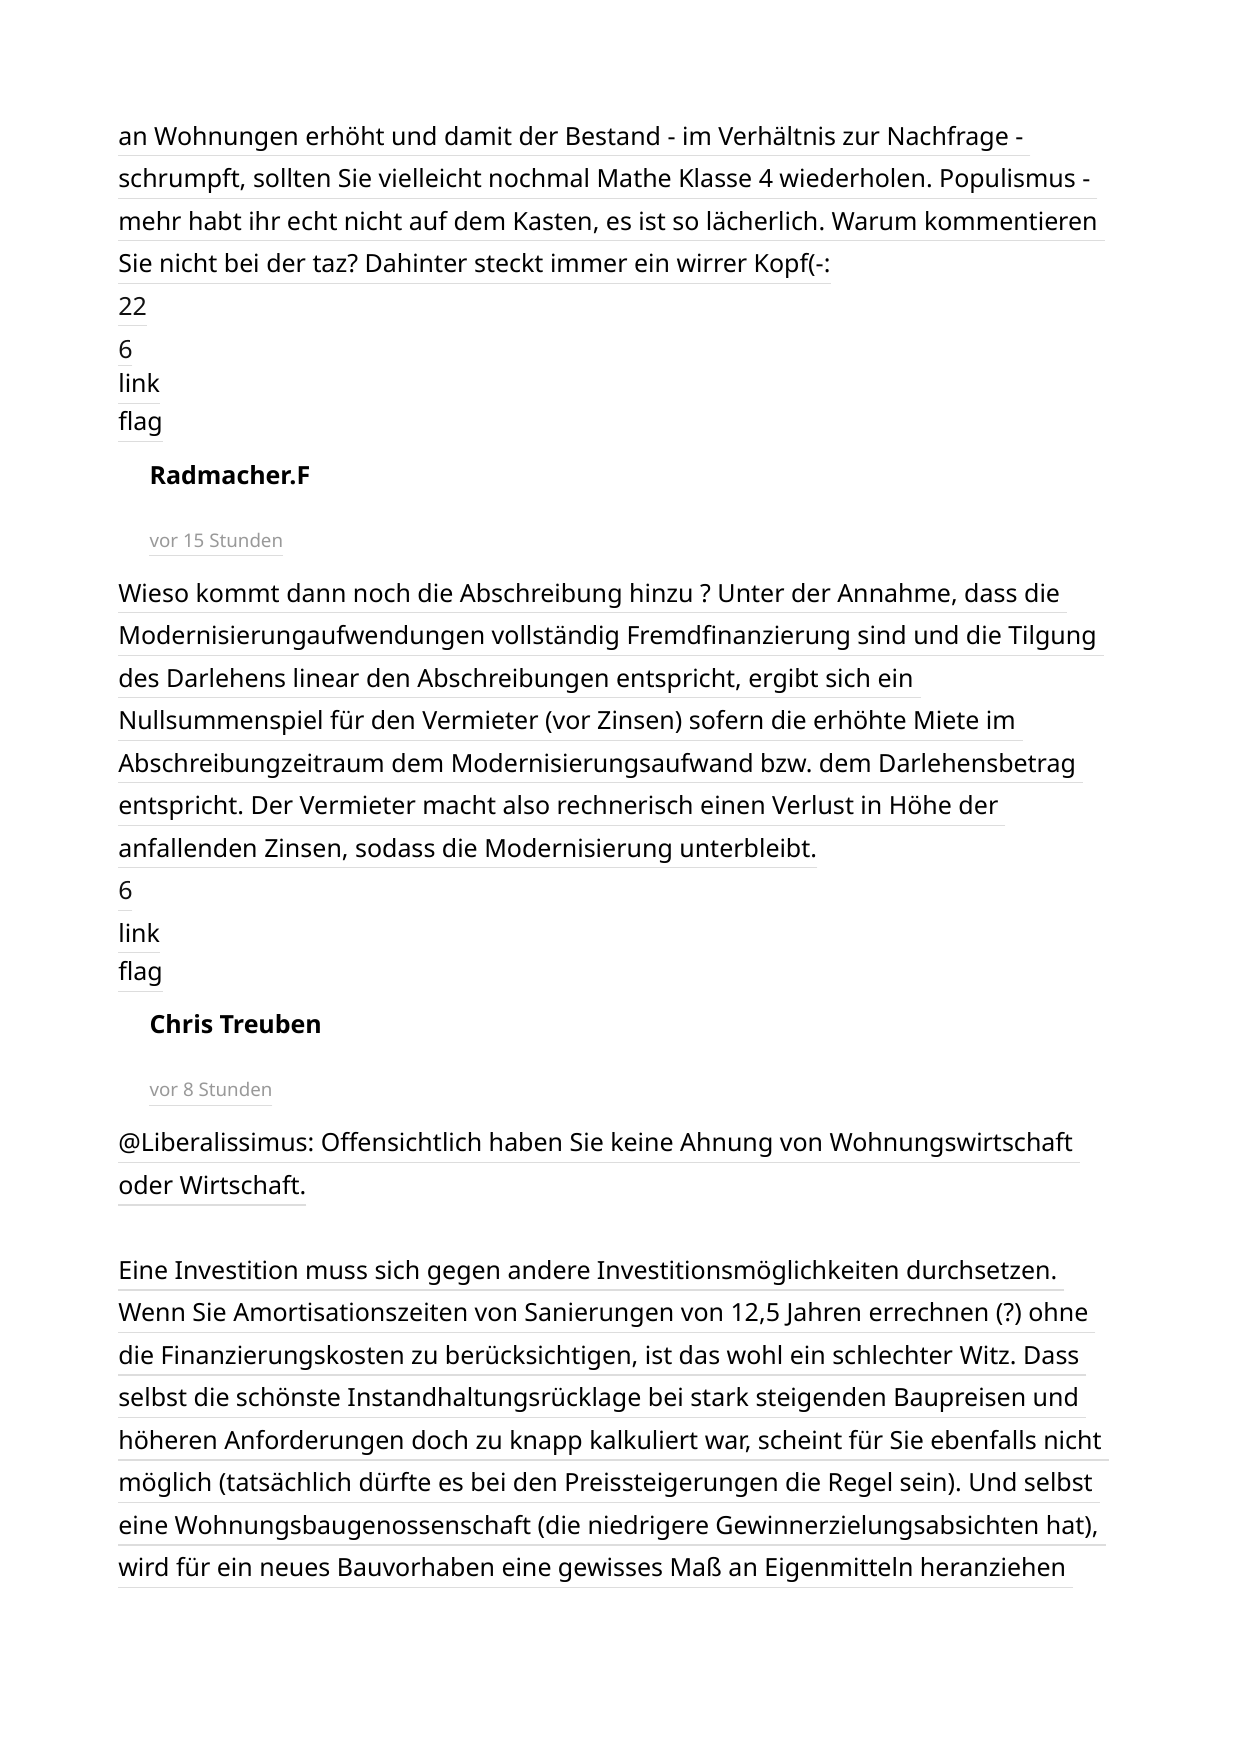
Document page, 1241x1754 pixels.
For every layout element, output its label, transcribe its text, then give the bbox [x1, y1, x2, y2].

text link [118, 916, 1122, 953]
text Chris Treuben [149, 1007, 1122, 1041]
text flag [118, 953, 1122, 992]
text vor 8 Stunden [149, 1077, 1117, 1106]
text link [118, 366, 1122, 404]
text flag [118, 404, 1122, 442]
text @Liberalissimus: Offensichtlich haben Sie keine Ahnung von Wohnungswirtschaft oder Wirtschaft. Eine Investition muss sich gegen andere Investitionsmöglichkeiten durchsetzen. Wenn Sie Amortisationszeiten von Sanierungen von 12,5 Jahren errechnen (?) ohne die Finanzierungskosten zu berücksichtigen, ist das wohl ein schlechter Witz. Dass selbst die schönste Instandhaltungsrücklage bei stark steigenden Baupreisen und höheren Anforderungen doch zu knapp kalkuliert war, scheint für Sie ebenfalls nicht möglich (tatsächlich dürfte es bei den Preissteigerungen die Regel sein). Und selbst eine Wohnungsbaugenossenschaft (die niedrigere Gewinnerzielungsabsichten hat), wird für ein neues Bauvorhaben eine gewisses Maß an Eigenmitteln heranziehen [118, 1125, 1122, 1588]
text an Wohnungen erhöht und damit der Bestand - im Verhältnis zur Nachfrage - schrumpft, sollten Sie vielleicht nochmal Mathe Klasse 4 wiederholen. Populismus - mehr habt ihr echt nicht auf dem Kasten, es ist so lächerlich. Warum kommentieren Sie nicht bei der taz? Dahinter steckt immer ein wirrer Kopf(-: [118, 118, 1122, 284]
text 6 [118, 331, 1122, 366]
text vor 15 Stunden [149, 527, 1117, 556]
text 6 [118, 873, 1122, 911]
text Radmacher.F [149, 458, 1122, 492]
text 22 [118, 288, 1122, 326]
text Wieso kommt dann noch die Abschreibung hinzu ? Unter der Annahme, dass die Modernisierungaufwendungen vollständig Fremdfinanzierung sind und die Tilgung des Darlehens linear den Abschreibungen entspricht, ergibt sich ein Nullsummenspiel für den Vermieter (vor Zinsen) sofern die erhöhte Miete im Abschreibungzeitraum dem Modernisierungsaufwand bzw. dem Darlehensbetrag entspricht. Der Vermieter macht also rechnerisch einen Verlust in Höhe der anfallenden Zinsen, sodass die Modernisierung unterbleibt. [118, 576, 1122, 868]
